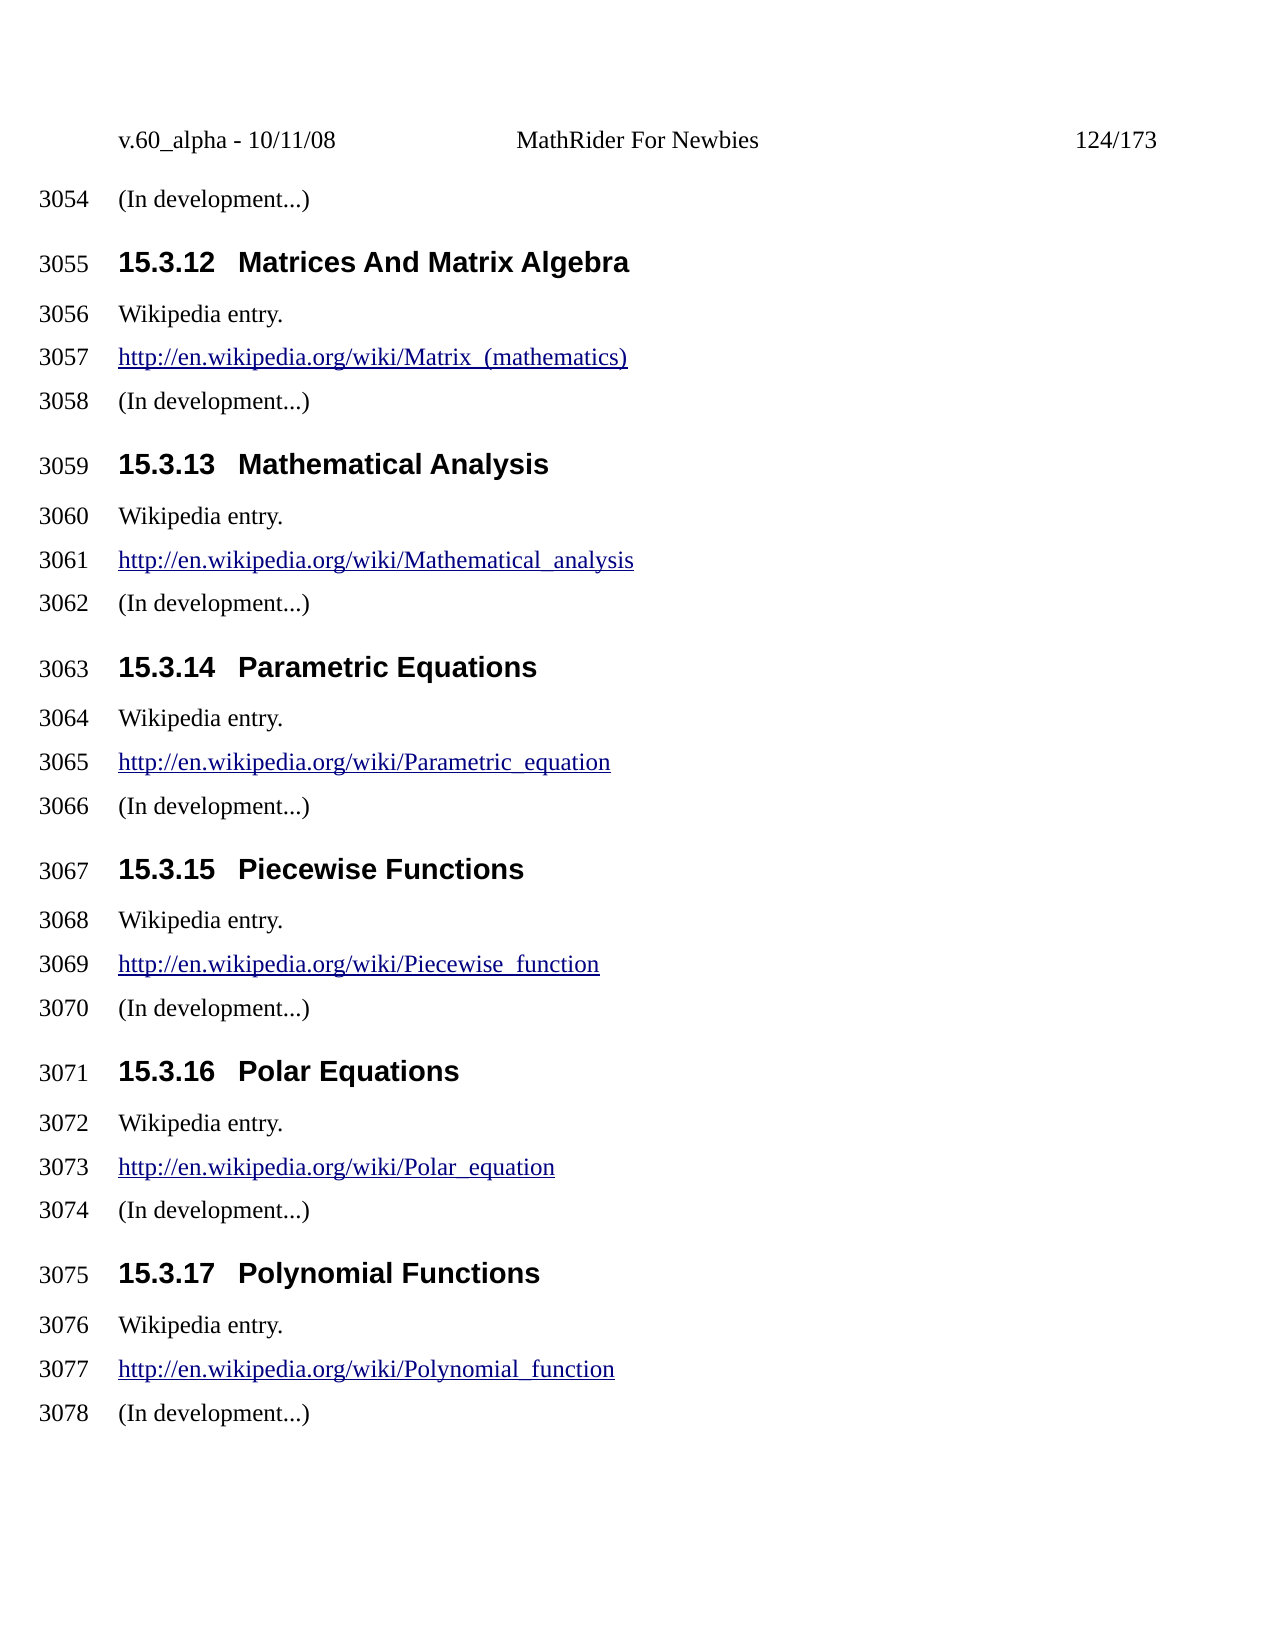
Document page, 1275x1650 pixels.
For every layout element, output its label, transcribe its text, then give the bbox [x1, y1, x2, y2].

text Wikipedia entry. [118, 906, 1157, 934]
text http://en.wikipedia.org/wiki/Mathematical_analysis [118, 545, 1157, 573]
text Wikipedia entry. [118, 501, 1157, 530]
text http://en.wikipedia.org/wiki/Matrix_(mathematics) [118, 342, 1157, 371]
text Wikipedia entry. [118, 703, 1157, 732]
text (In development...) [118, 1195, 1157, 1224]
text (In development...) [118, 791, 1157, 819]
text (In development...) [118, 588, 1157, 617]
subtitle Polar Equations [118, 1054, 1157, 1088]
text (In development...) [118, 184, 1157, 213]
text (In development...) [118, 993, 1157, 1022]
text http://en.wikipedia.org/wiki/Polynomial_function [118, 1354, 1157, 1383]
text (In development...) [118, 386, 1157, 415]
subtitle Matrices And Matrix Algebra [118, 245, 1157, 279]
text (In development...) [118, 1398, 1157, 1426]
text Wikipedia entry. [118, 1108, 1157, 1137]
text http://en.wikipedia.org/wiki/Parametric_equation [118, 747, 1157, 776]
subtitle Polynomial Functions [118, 1257, 1157, 1290]
subtitle Parametric Equations [118, 650, 1157, 683]
subtitle Piecewise Functions [118, 852, 1157, 886]
text Wikipedia entry. [118, 1310, 1157, 1339]
text http://en.wikipedia.org/wiki/Polar_equation [118, 1152, 1157, 1180]
text http://en.wikipedia.org/wiki/Piecewise_function [118, 949, 1157, 978]
subtitle Mathematical Analysis [118, 447, 1157, 481]
text Wikipedia entry. [118, 299, 1157, 327]
